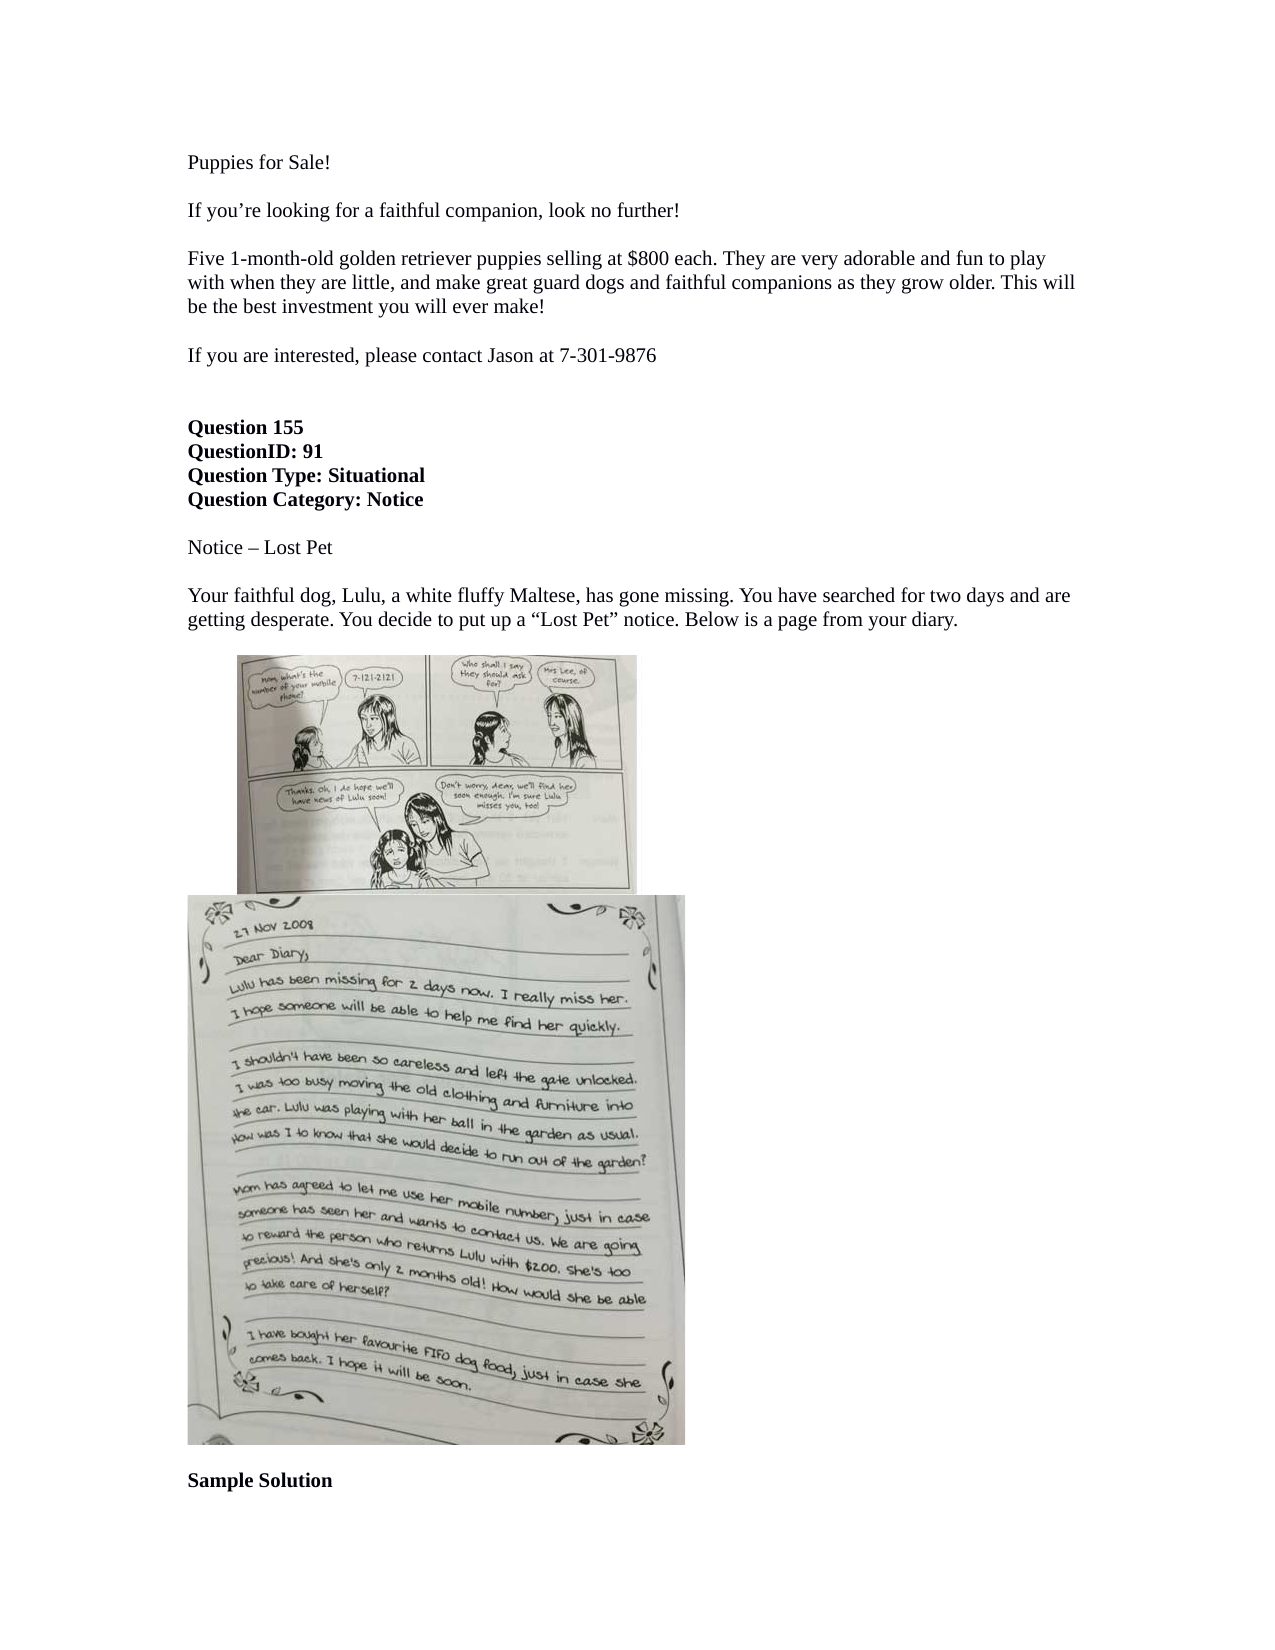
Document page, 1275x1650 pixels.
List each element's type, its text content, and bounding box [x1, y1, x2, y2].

text If you are interested, please contact Jason at 7-301-9876 [187, 342, 1087, 367]
text Notice – Lost Pet [187, 535, 1087, 559]
text Question 155 [187, 415, 1087, 439]
picture [187, 655, 686, 1445]
text Question Type: Situational [187, 463, 1087, 487]
text Five 1-month-old golden retriever puppies selling at $800 each. They are very adorable and fun to play with when they are little, and make great guard dogs and faithful companions as they grow older. This will be the best investment you will ever make! [187, 246, 1087, 318]
text Question Category: Notice [187, 487, 1087, 511]
text Your faithful dog, Lulu, a white fluffy Maltese, has gone missing. You have searched for two days and are getting desperate. You decide to put up a “Lost Pet” notice. Below is a page from your diary. [187, 583, 1087, 631]
text If you’re looking for a faithful companion, look no further! [187, 198, 1087, 222]
text Puppies for Sale! [187, 150, 1087, 174]
text Sample Solution [187, 1468, 1087, 1492]
text QuestionID: 91 [187, 439, 1087, 463]
